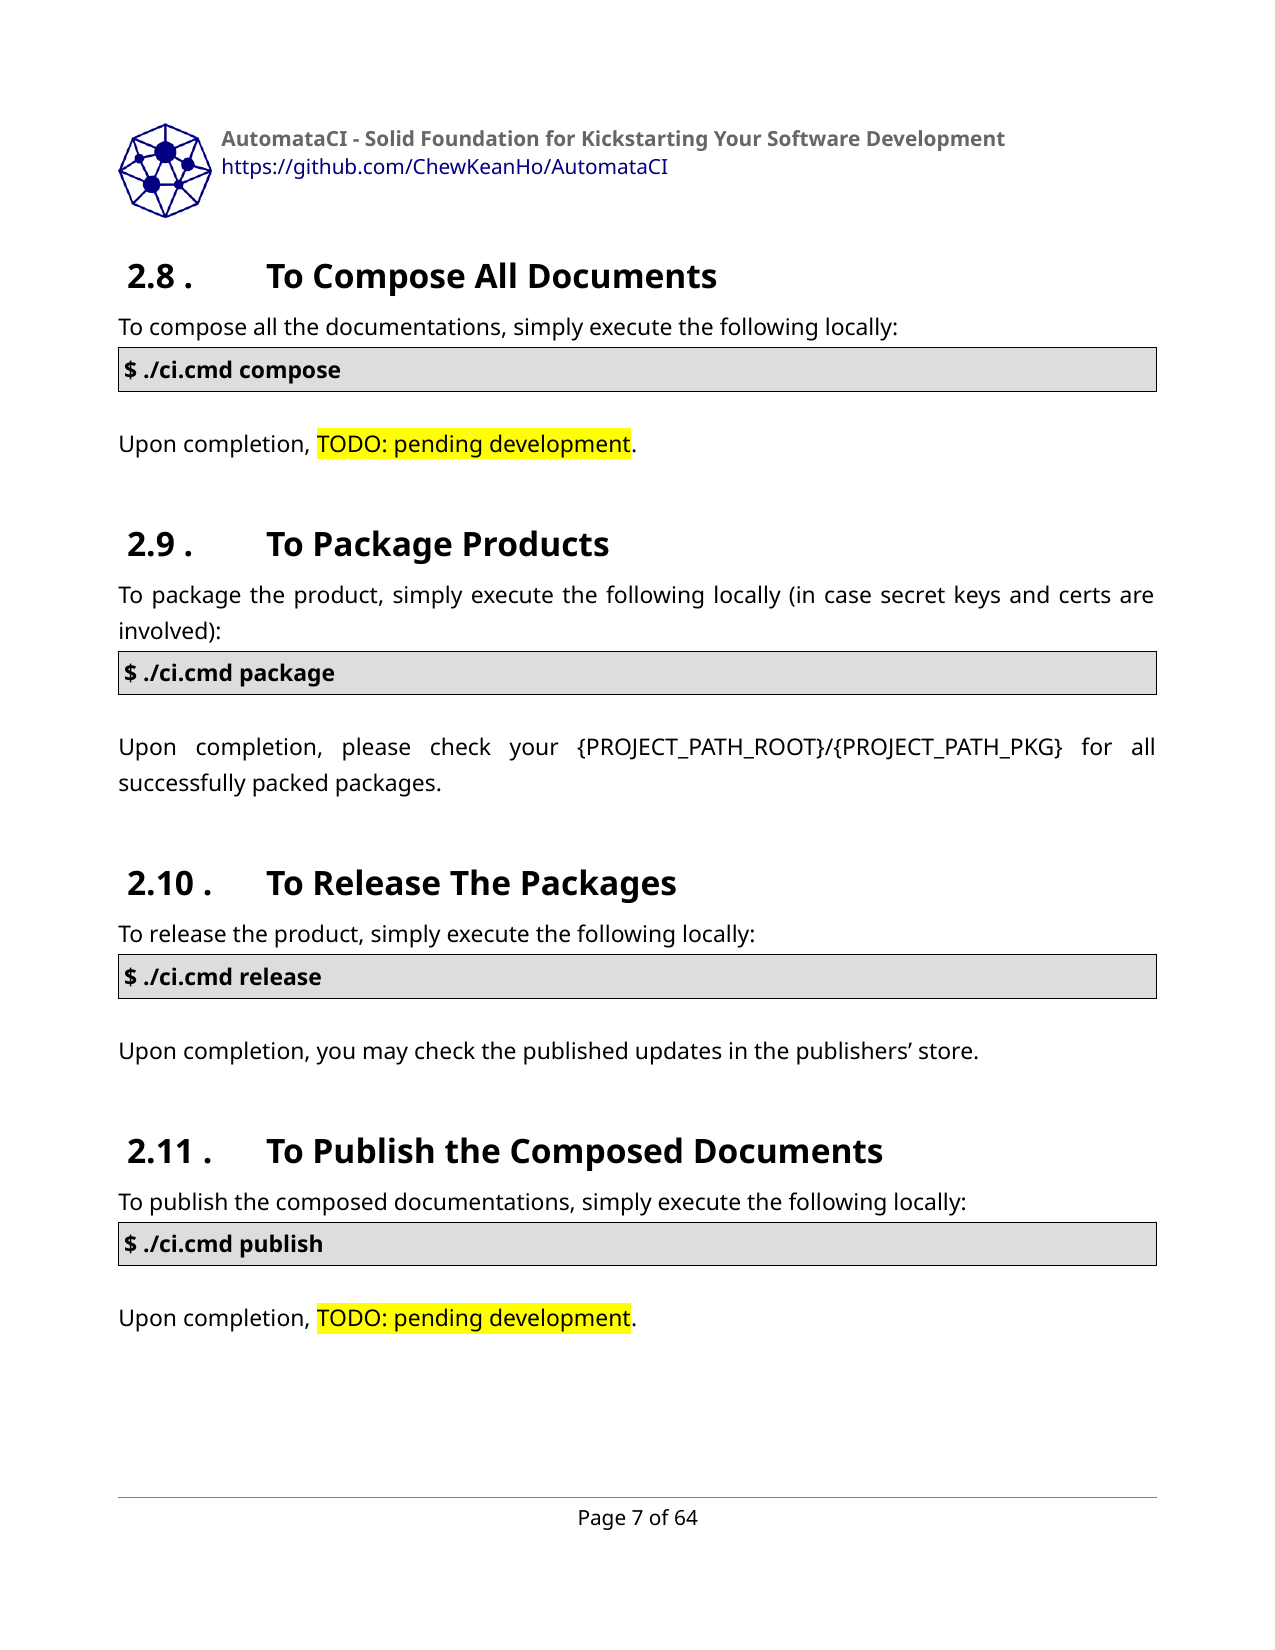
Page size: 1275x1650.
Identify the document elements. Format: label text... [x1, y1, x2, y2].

text Upon completion, you may check the published updates in the publishers’ store. [118, 1035, 1157, 1066]
text Upon completion, TODO: pending development. [118, 428, 1157, 459]
text To publish the composed documentations, simply execute the following locally: [118, 1186, 1157, 1217]
table_header $ ./ci.cmd publish [119, 1223, 1156, 1265]
subtitle To Publish the Composed Documents [118, 1127, 1157, 1173]
table_header $ ./ci.cmd package [119, 652, 1156, 694]
text Upon completion, TODO: pending development. [118, 1302, 1157, 1334]
table_header $ ./ci.cmd compose [119, 348, 1156, 391]
text Upon completion, please check your {PROJECT_PATH_ROOT}/{PROJECT_PATH_PKG} for all successfully packed packages. [118, 731, 1157, 798]
picture [118, 123, 212, 218]
subtitle To Compose All Documents [118, 253, 1157, 298]
text To release the product, simply execute the following locally: [118, 918, 1157, 949]
subtitle To Release The Packages [118, 860, 1157, 906]
text To package the product, simply execute the following locally (in case secret keys and certs are involved): [118, 579, 1157, 646]
text To compose all the documentations, simply execute the following locally: [118, 311, 1157, 342]
table_header $ ./ci.cmd release [119, 955, 1156, 998]
subtitle To Package Products [118, 520, 1157, 566]
